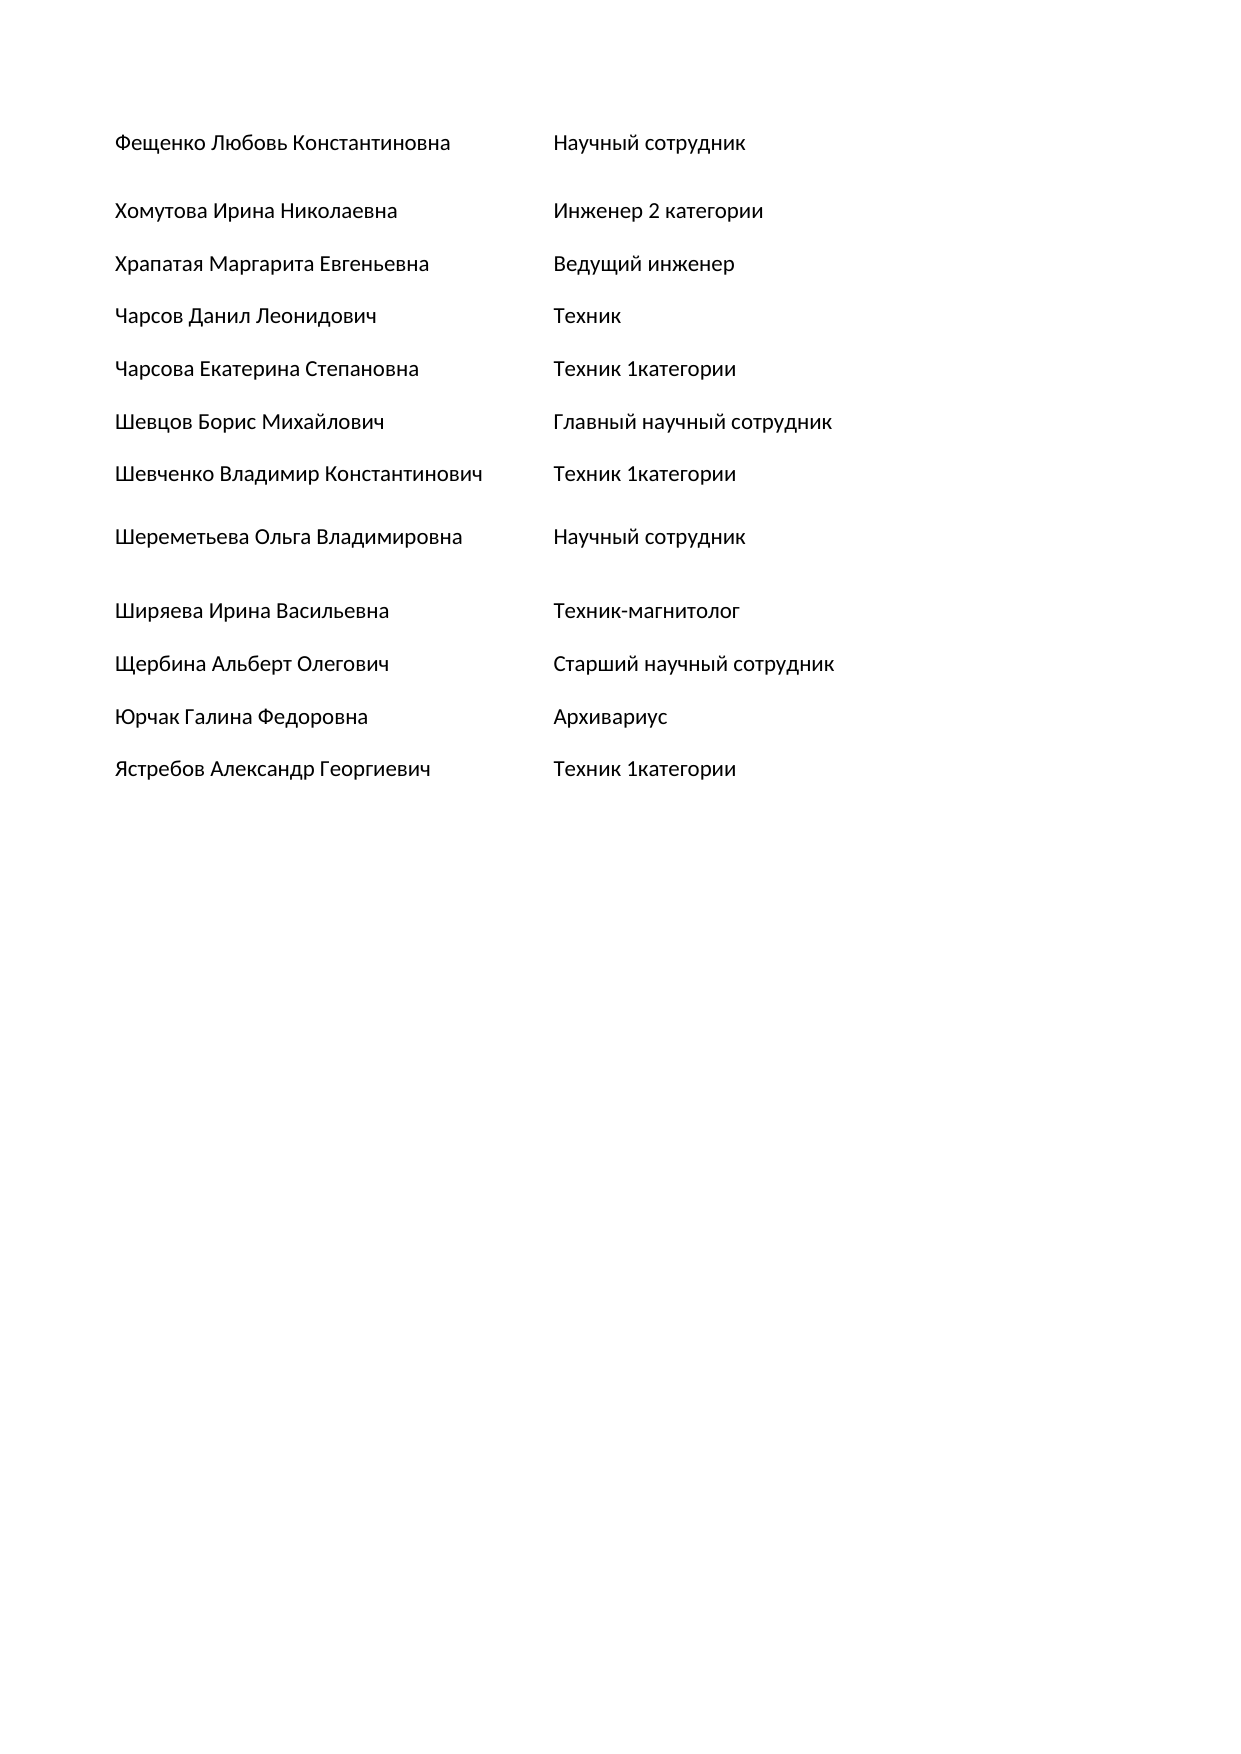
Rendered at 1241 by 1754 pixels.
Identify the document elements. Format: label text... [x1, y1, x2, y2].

table_cell Техник-магнитолог [550, 596, 1004, 649]
table_cell Фещенко Любовь Константиновна [112, 128, 550, 196]
table_cell Чарсов Данил Леонидович [112, 301, 550, 354]
table_cell Техник 1категории [550, 460, 1004, 522]
table_cell Техник 1категории [550, 755, 1004, 807]
table_cell Инженер 2 категории [550, 196, 1004, 249]
table_cell Юрчак Галина Федоровна [112, 702, 550, 754]
table_cell Научный сотрудник [550, 522, 1004, 596]
table_cell Архивариус [550, 702, 1004, 754]
table_cell Хомутова Ирина Николаевна [112, 196, 550, 249]
table_cell Щербина Альберт Олегович [112, 649, 550, 702]
table_cell Ведущий инженер [550, 249, 1004, 301]
table_cell Шевцов Борис Михайлович [112, 407, 550, 459]
table_cell Старший научный сотрудник [550, 649, 1004, 702]
table_cell Техник [550, 301, 1004, 354]
table_cell Техник 1категории [550, 354, 1004, 407]
table_cell Чарсова Екатерина Степановна [112, 354, 550, 407]
table_cell Шевченко Владимир Константинович [112, 460, 550, 522]
table_cell Научный сотрудник [550, 128, 1004, 196]
table_cell Шереметьева Ольга Владимировна [112, 522, 550, 596]
table_cell Храпатая Маргарита Евгеньевна [112, 249, 550, 301]
table_cell Ширяева Ирина Васильевна [112, 596, 550, 649]
table_cell Ястребов Александр Георгиевич [112, 755, 550, 807]
table_cell Главный научный сотрудник [550, 407, 1004, 459]
